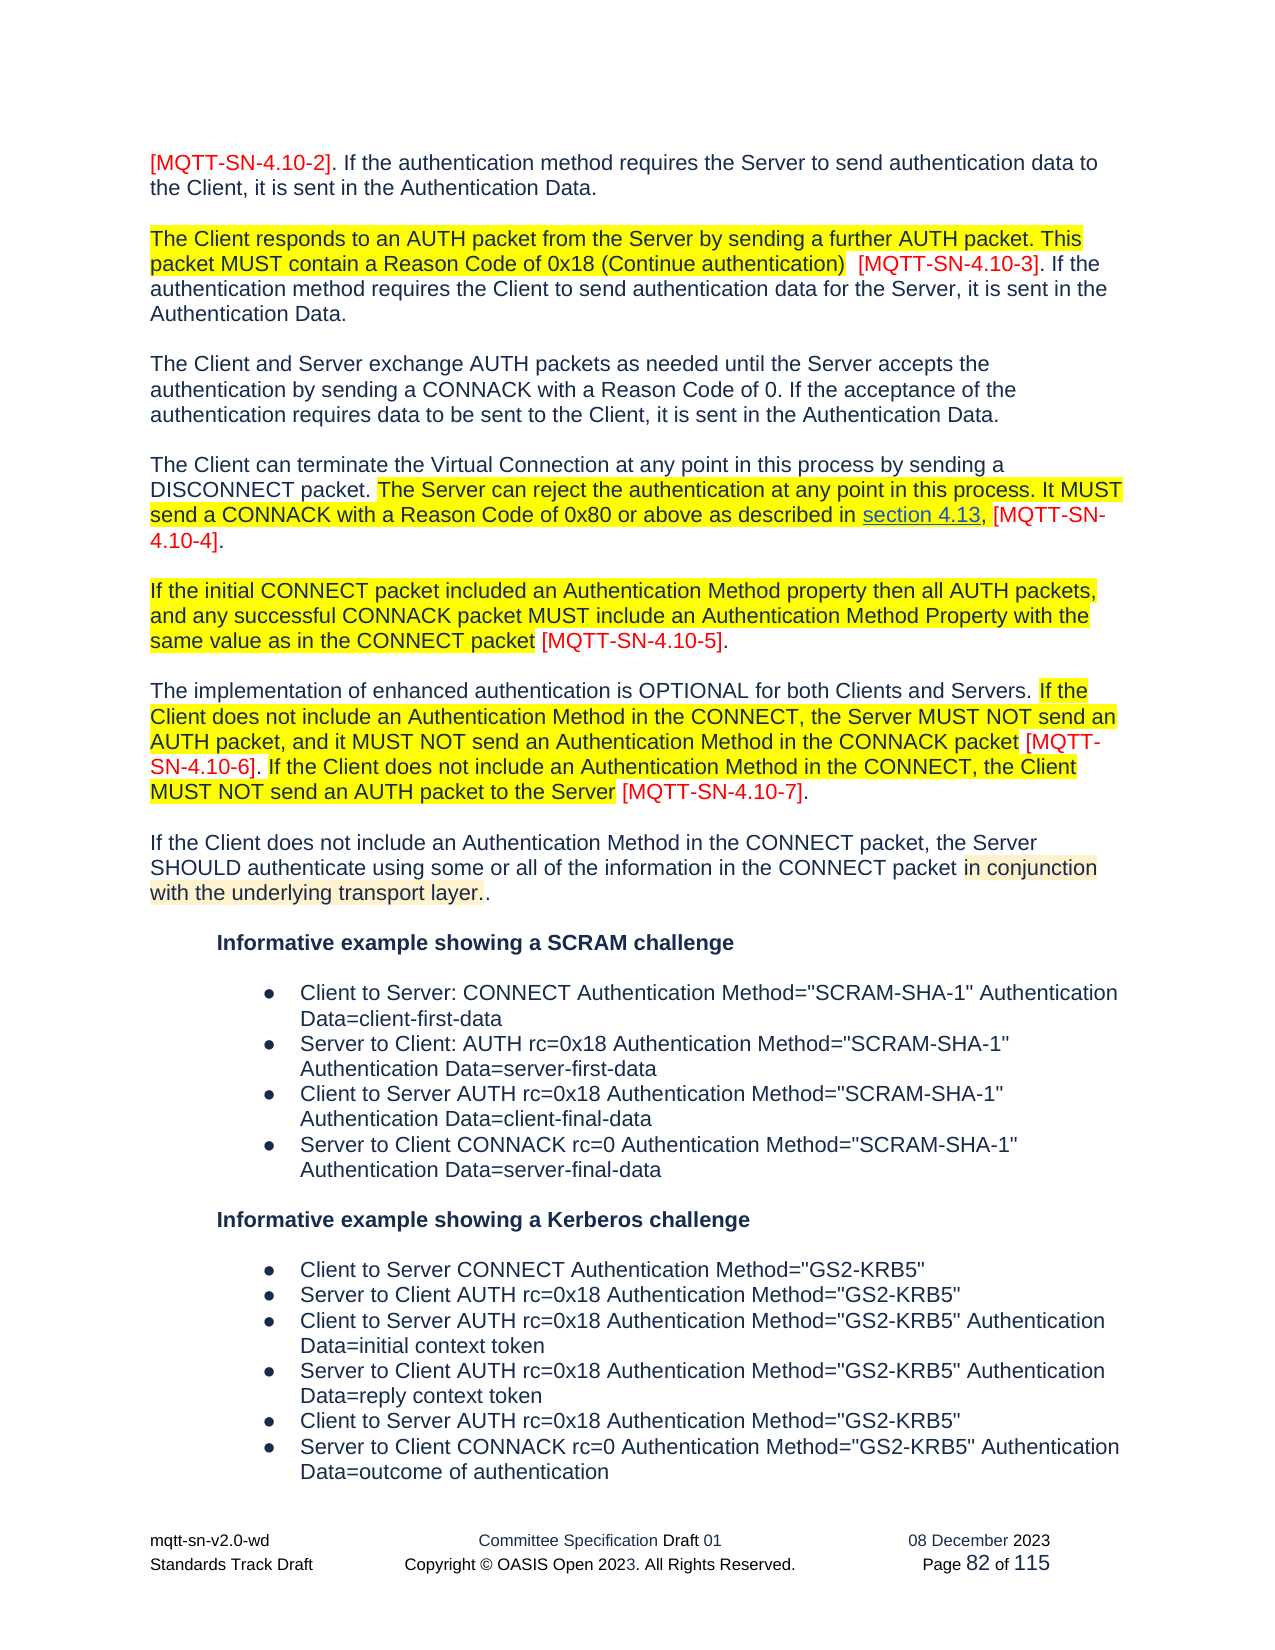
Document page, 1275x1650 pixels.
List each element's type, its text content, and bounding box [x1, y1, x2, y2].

list Client to Server: CONNECT Authentication Method="SCRAM-SHA-1" Authentication Data=client-first-data [262, 980, 1125, 1031]
list Client to Server AUTH rc=0x18 Authentication Method="SCRAM-SHA-1" Authentication Data=client-final-data [262, 1081, 1125, 1131]
list Client to Server AUTH rc=0x18 Authentication Method="GS2-KRB5" [262, 1408, 1125, 1433]
text The Client can terminate the Virtual Connection at any point in this process by sending a DISCONNECT packet. The Server can reject the authentication at any point in this process. It MUST send a CONNACK with a Reason Code of 0x80 or above as described in section 4.13, [MQTT-SN-4.10-4]. [150, 452, 1125, 553]
text The Client responds to an AUTH packet from the Server by sending a further AUTH packet. This packet MUST contain a Reason Code of 0x18 (Continue authentication) [MQTT-SN-4.10-3]. If the authentication method requires the Client to send authentication data for the Server, it is sent in the Authentication Data. [150, 225, 1125, 326]
text If the Client does not include an Authentication Method in the CONNECT packet, the Server SHOULD authenticate using some or all of the information in the CONNECT packet in conjunction with the underlying transport layer.. [150, 829, 1125, 905]
text Informative example showing a SCRAM challenge [217, 930, 1125, 955]
list Server to Client AUTH rc=0x18 Authentication Method="GS2-KRB5" Authentication Data=reply context token [262, 1358, 1125, 1408]
list Server to Client AUTH rc=0x18 Authentication Method="GS2-KRB5" [262, 1282, 1125, 1307]
list Client to Server CONNECT Authentication Method="GS2-KRB5" [262, 1257, 1125, 1282]
list Server to Client: AUTH rc=0x18 Authentication Method="SCRAM-SHA-1" Authentication Data=server-first-data [262, 1031, 1125, 1081]
text The implementation of enhanced authentication is OPTIONAL for both Clients and Servers. If the Client does not include an Authentication Method in the CONNECT, the Server MUST NOT send an AUTH packet, and it MUST NOT send an Authentication Method in the CONNACK packet [MQTT-SN-4.10-6]. If the Client does not include an Authentication Method in the CONNECT, the Client MUST NOT send an AUTH packet to the Server [MQTT-SN-4.10-7]. [150, 678, 1125, 804]
list Client to Server AUTH rc=0x18 Authentication Method="GS2-KRB5" Authentication Data=initial context token [262, 1307, 1125, 1358]
text [MQTT-SN-4.10-2]. If the authentication method requires the Server to send authentication data to the Client, it is sent in the Authentication Data. [150, 150, 1125, 200]
text The Client and Server exchange AUTH packets as needed until the Server accepts the authentication by sending a CONNACK with a Reason Code of 0. If the acceptance of the authentication requires data to be sent to the Client, it is sent in the Authentication Data. [150, 351, 1125, 427]
list Server to Client CONNACK rc=0 Authentication Method="GS2-KRB5" Authentication Data=outcome of authentication [262, 1433, 1125, 1484]
text If the initial CONNECT packet included an Authentication Method property then all AUTH packets, and any successful CONNACK packet MUST include an Authentication Method Property with the same value as in the CONNECT packet [MQTT-SN-4.10-5]. [150, 578, 1125, 653]
text Informative example showing a Kerberos challenge [217, 1207, 1125, 1232]
list Server to Client CONNACK rc=0 Authentication Method="SCRAM-SHA-1" Authentication Data=server-final-data [262, 1131, 1125, 1182]
